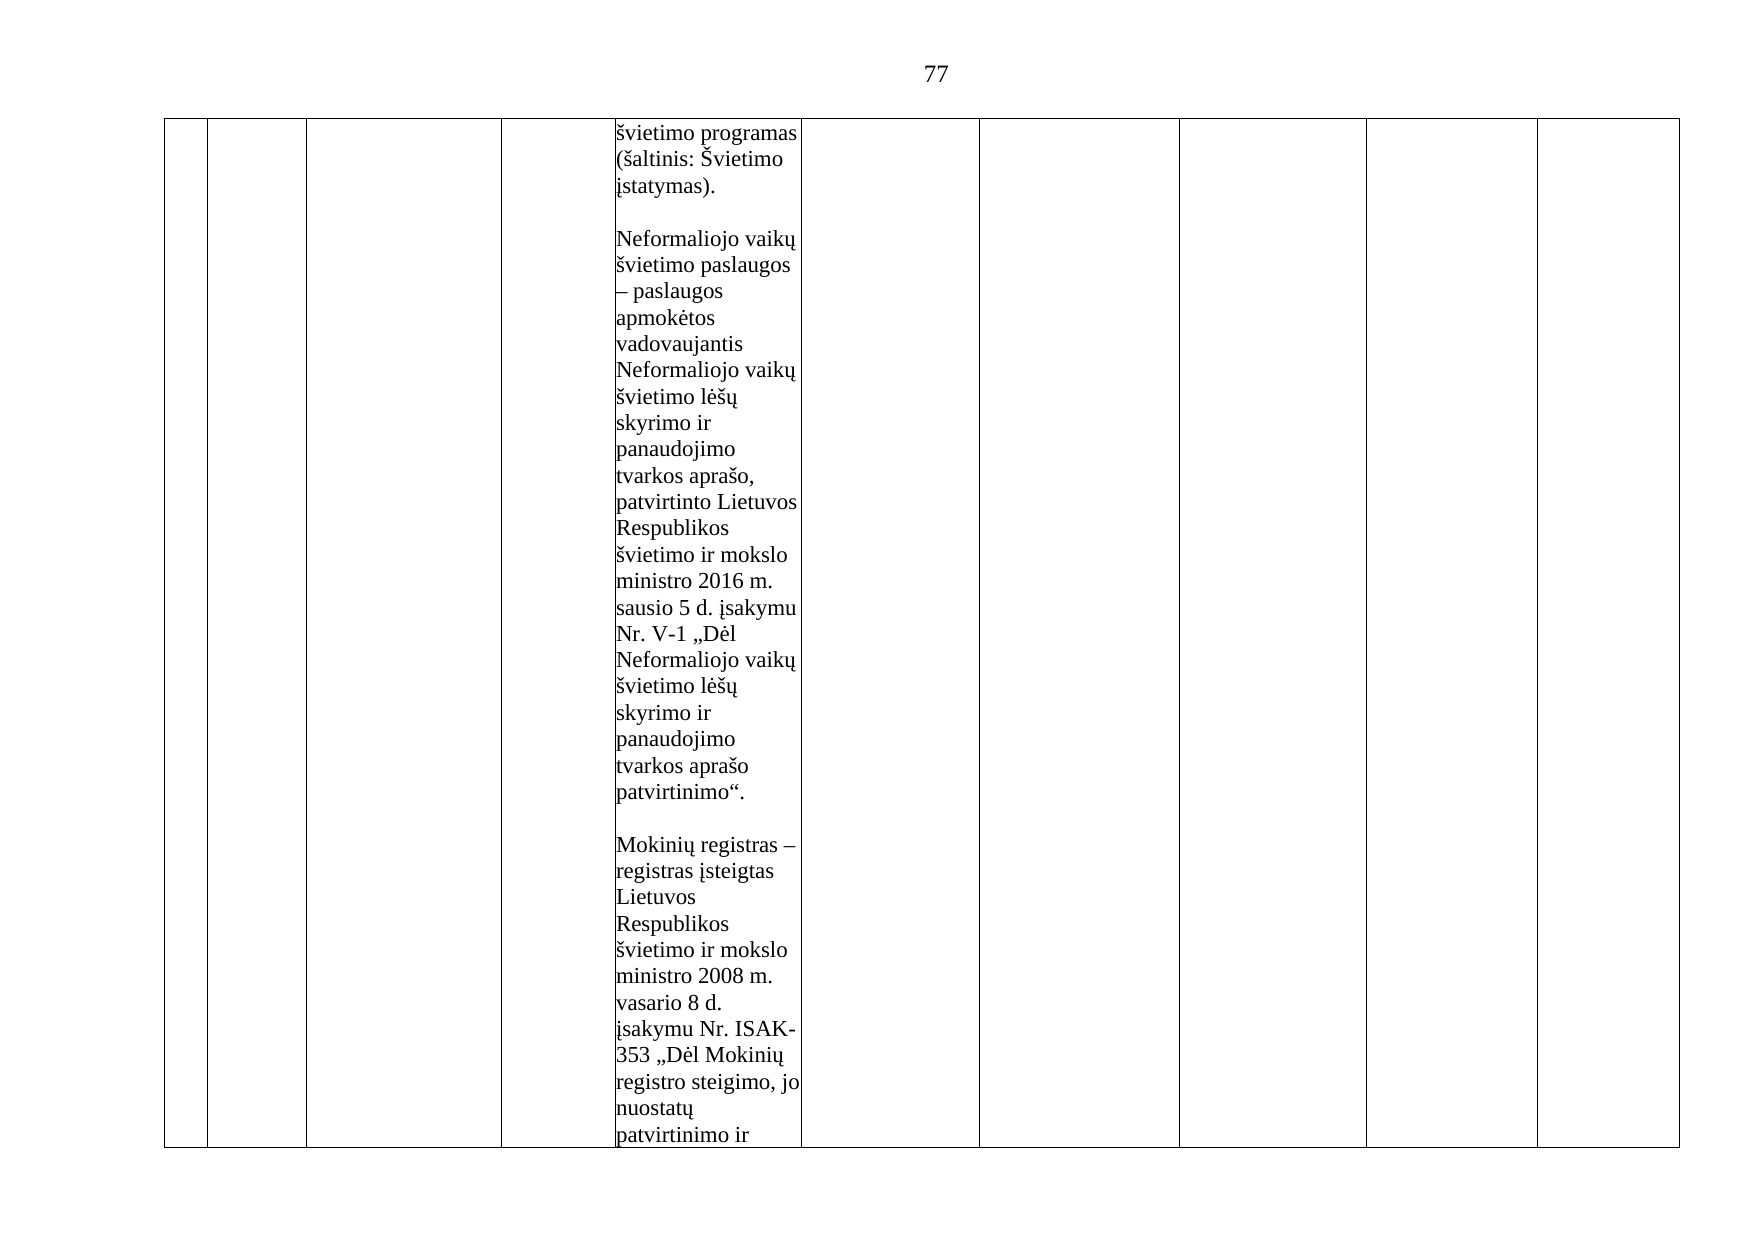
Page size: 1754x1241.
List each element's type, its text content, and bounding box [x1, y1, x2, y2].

table_cell [980, 119, 1179, 1147]
table_cell [1180, 119, 1366, 1147]
table_cell [502, 119, 615, 1147]
table_cell [165, 119, 207, 1147]
table_cell švietimo programas (šaltinis: Švietimo įstatymas). Neformaliojo vaikų švietimo paslaugos – paslaugos apmokėtos vadovaujantis Neformaliojo vaikų švietimo lėšų skyrimo ir panaudojimo tvarkos aprašo, patvirtinto Lietuvos Respublikos švietimo ir mokslo ministro 2016 m. sausio 5 d. įsakymu Nr. V-1 „Dėl Neformaliojo vaikų švietimo lėšų skyrimo ir panaudojimo tvarkos aprašo patvirtinimo“. Mokinių registras – registras įsteigtas Lietuvos Respublikos švietimo ir mokslo ministro 2008 m. vasario 8 d. įsakymu Nr. ISAK-353 „Dėl Mokinių registro steigimo, jo nuostatų patvirtinimo ir [616, 119, 801, 1147]
table_cell [208, 119, 306, 1147]
table_cell [1367, 119, 1537, 1147]
table_cell [802, 119, 979, 1147]
table_cell [1538, 119, 1679, 1147]
table_cell [307, 119, 501, 1147]
